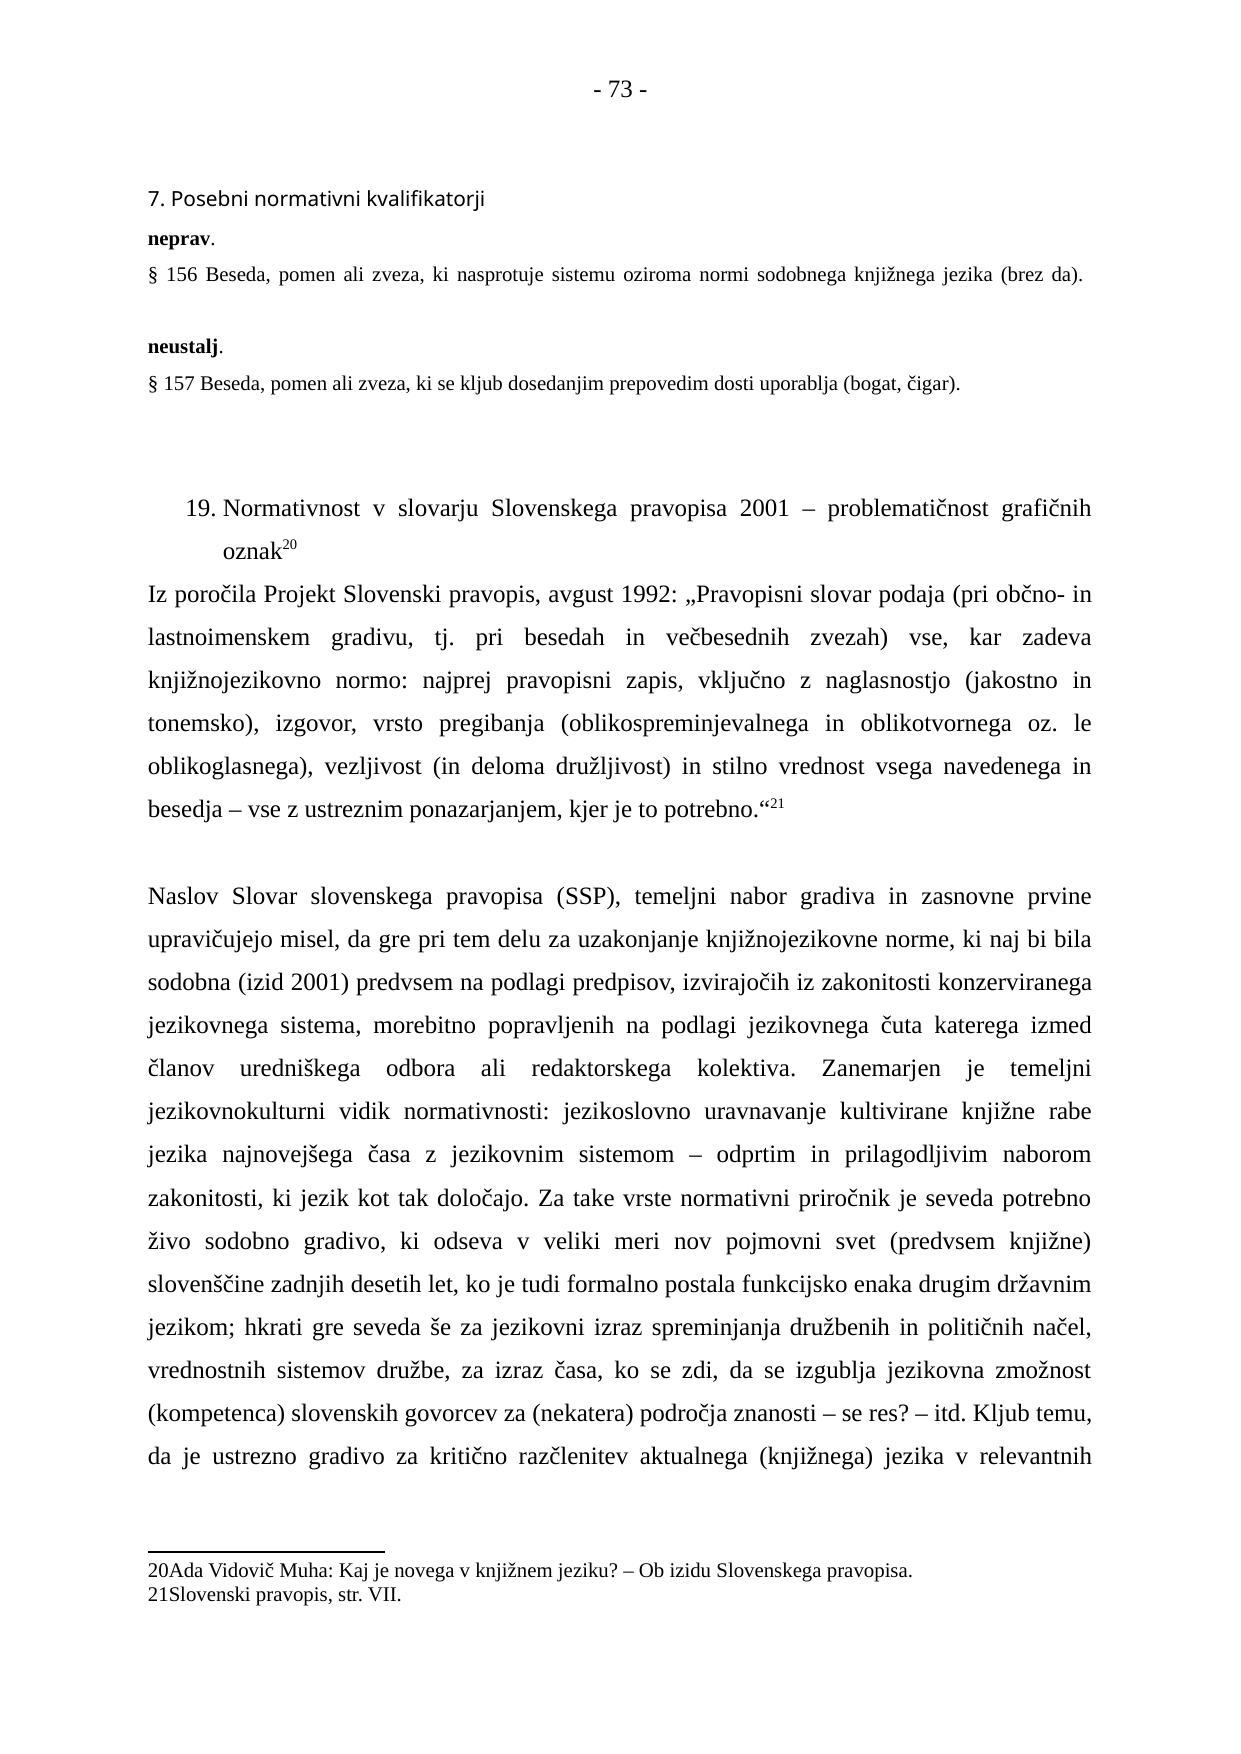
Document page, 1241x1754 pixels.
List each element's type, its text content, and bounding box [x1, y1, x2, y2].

text Naslov Slovar slovenskega pravopisa (SSP), temeljni nabor gradiva in zasnovne prvine upravičujejo misel, da gre pri tem delu za uzakonjanje knjižnojezikovne norme, ki naj bi bila sodobna (izid 2001) predvsem na podlagi predpisov, izvirajočih iz zakonitosti konzerviranega jezikovnega sistema, morebitno popravljenih na podlagi jezikovnega čuta katerega izmed članov uredniškega odbora ali redaktorskega kolektiva. Zanemarjen je temeljni jezikovnokulturni vidik normativnosti: jezikoslovno uravnavanje kultivirane knjižne rabe jezika najnovejšega časa z jezikovnim sistemom – odprtim in prilagodljivim naborom zakonitosti, ki jezik kot tak določajo. Za take vrste normativni priročnik je seveda potrebno živo sodobno gradivo, ki odseva v veliki meri nov pojmovni svet (predvsem knjižne) slovenščine zadnjih desetih let, ko je tudi formalno postala funkcijsko enaka drugim državnim jezikom; hkrati gre seveda še za jezikovni izraz spreminjanja družbenih in političnih načel, vrednostnih sistemov družbe, za izraz časa, ko se zdi, da se izgublja jezikovna zmožnost (kompetenca) slovenskih govorcev za (nekatera) področja znanosti – se res? – itd. Kljub temu, da je ustrezno gradivo za kritično razčlenitev aktualnega (knjižnega) jezika v relevantnih [148, 881, 1093, 1470]
text neustalj. [148, 334, 1093, 358]
list Normativnost v slovarju Slovenskega pravopisa 2001 – problematičnost grafičnih oznak [185, 493, 1093, 564]
text Slovenski pravopis, str. VII. [148, 1582, 1093, 1606]
list Ada Vidovič Muha: Kaj je novega v knjižnem jeziku? – Ob izidu Slovenskega pravopisa. [148, 1558, 1093, 1582]
text neprav. [148, 226, 1093, 250]
text § 156 Beseda, pomen ali zveza, ki nasprotuje sistemu oziroma normi sodobnega knjižnega jezika (brez da). [148, 262, 1093, 322]
text Iz poročila Projekt Slovenski pravopis, avgust 1992: „Pravopisni slovar podaja (pri občno- in lastnoimenskem gradivu, tj. pri besedah in večbesednih zvezah) vse, kar zadeva knjižnojezikovno normo: najprej pravopisni zapis, vključno z naglasnostjo (jakostno in tonemsko), izgovor, vrsto pregibanja (oblikospreminjevalnega in oblikotvornega oz. le oblikoglasnega), vezljivost (in deloma družljivost) in stilno vrednost vsega navedenega in besedja – vse z ustreznim ponazarjanjem, kjer je to potrebno.“ [148, 579, 1093, 823]
text 7. Posebni normativni kvalifikatorji [148, 184, 1093, 212]
text § 157 Beseda, pomen ali zveza, ki se kljub dosedanjim prepovedim dosti uporablja (bogat, čigar). [148, 370, 1093, 394]
